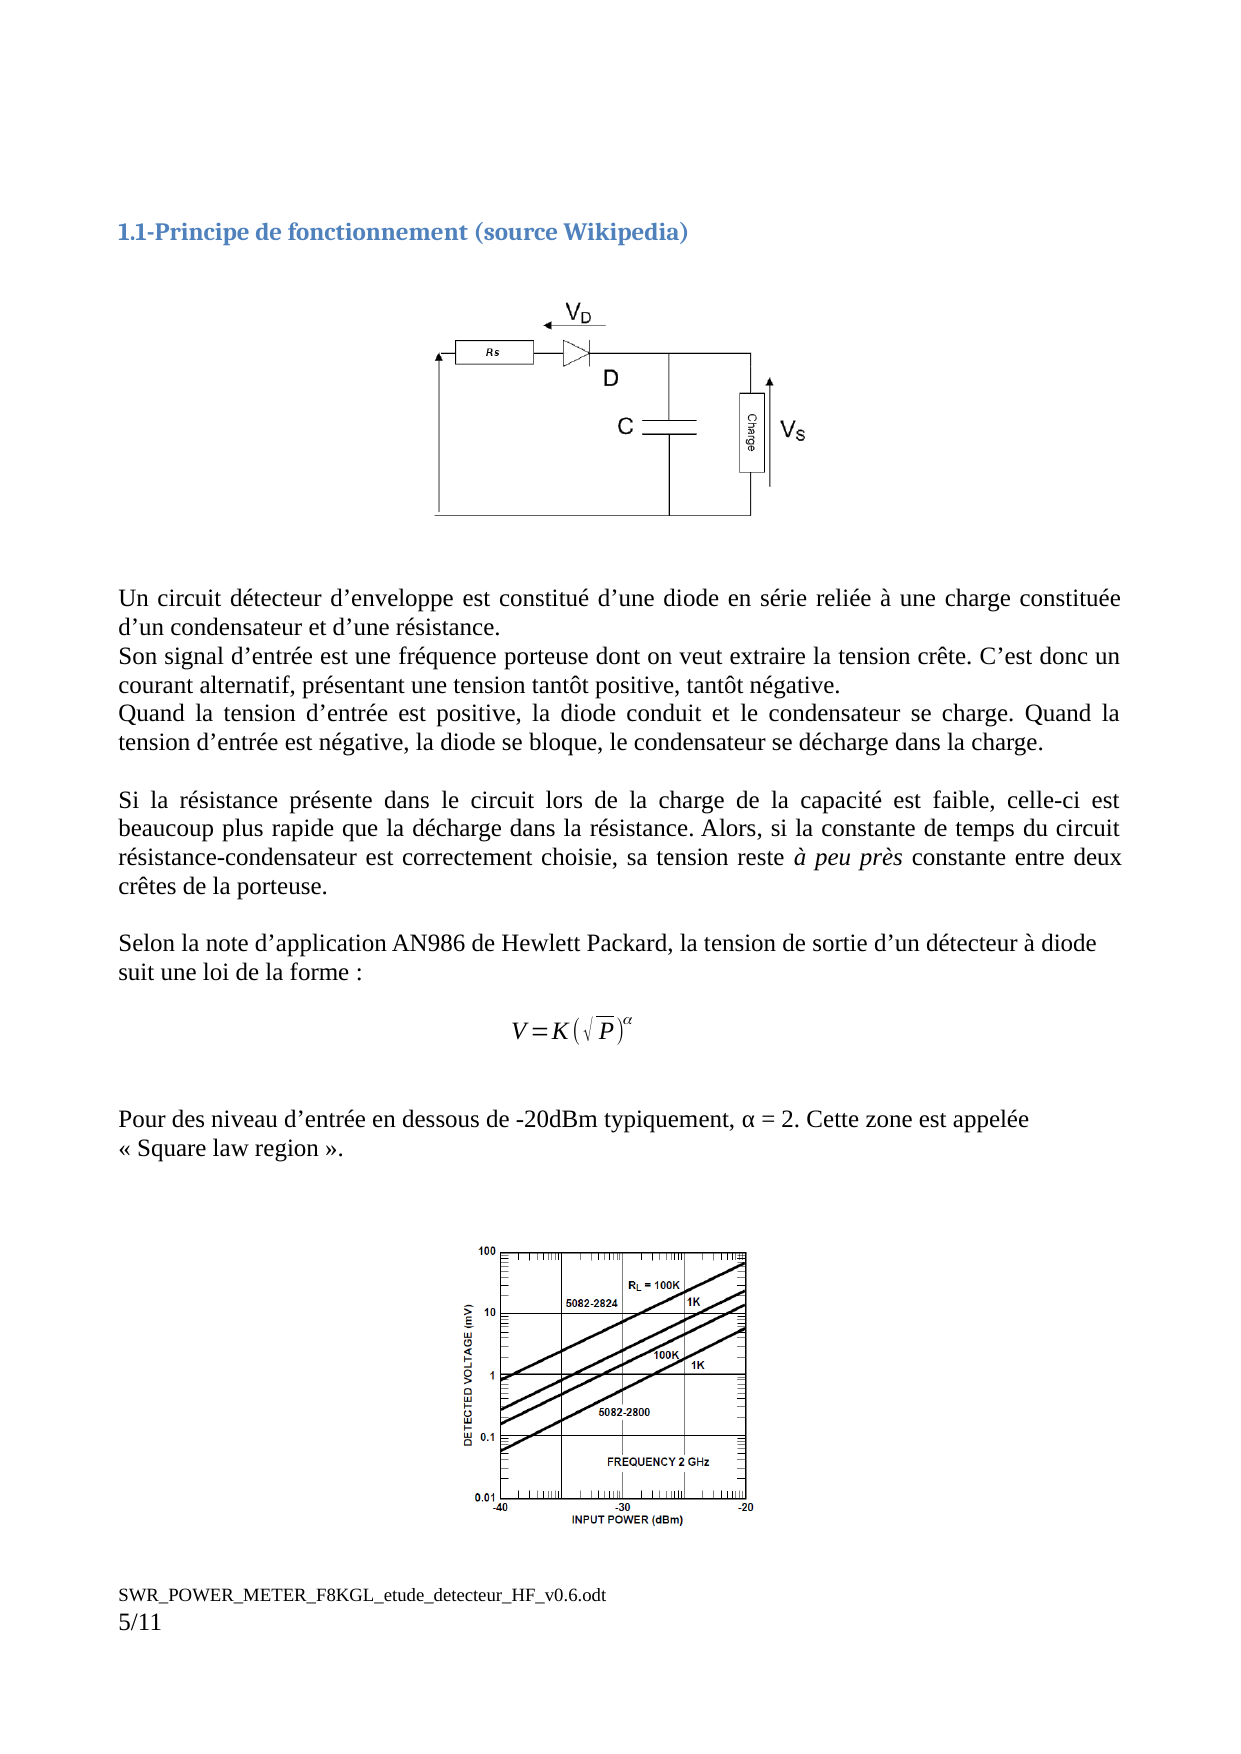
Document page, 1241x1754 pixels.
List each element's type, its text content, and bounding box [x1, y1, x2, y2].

text Son signal d’entrée est une fréquence porteuse dont on veut extraire la tension crête. C’est donc un courant alternatif, présentant une tension tantôt positive, tantôt négative. [118, 641, 1122, 698]
text Un circuit détecteur d’enveloppe est constitué d’une diode en série reliée à une charge constituée d’un condensateur et d’une résistance. [118, 583, 1122, 641]
picture [450, 1218, 791, 1535]
text Si la résistance présente dans le circuit lors de la charge de la capacité est faible, celle-ci est beaucoup plus rapide que la décharge dans la résistance. Alors, si la constante de temps du circuit résistance-condensateur est correctement choisie, sa tension reste à peu près constante entre deux crêtes de la porteuse. [118, 785, 1122, 900]
text Pour des niveau d’entrée en dessous de -20dBm typiquement, α = 2. Cette zone est appelée « Square law region ». [118, 1104, 1122, 1161]
text Selon la note d’application AN986 de Hewlett Packard, la tension de sortie d’un détecteur à diode suit une loi de la forme : [118, 928, 1122, 986]
subtitle 1.1-Principe de fonctionnement (source Wikipedia) [118, 218, 1122, 246]
text Quand la tension d’entrée est positive, la diode conduit et le condensateur se charge. Quand la tension d’entrée est négative, la diode se bloque, le condensateur se décharge dans la charge. [118, 698, 1122, 756]
picture [434, 296, 806, 516]
